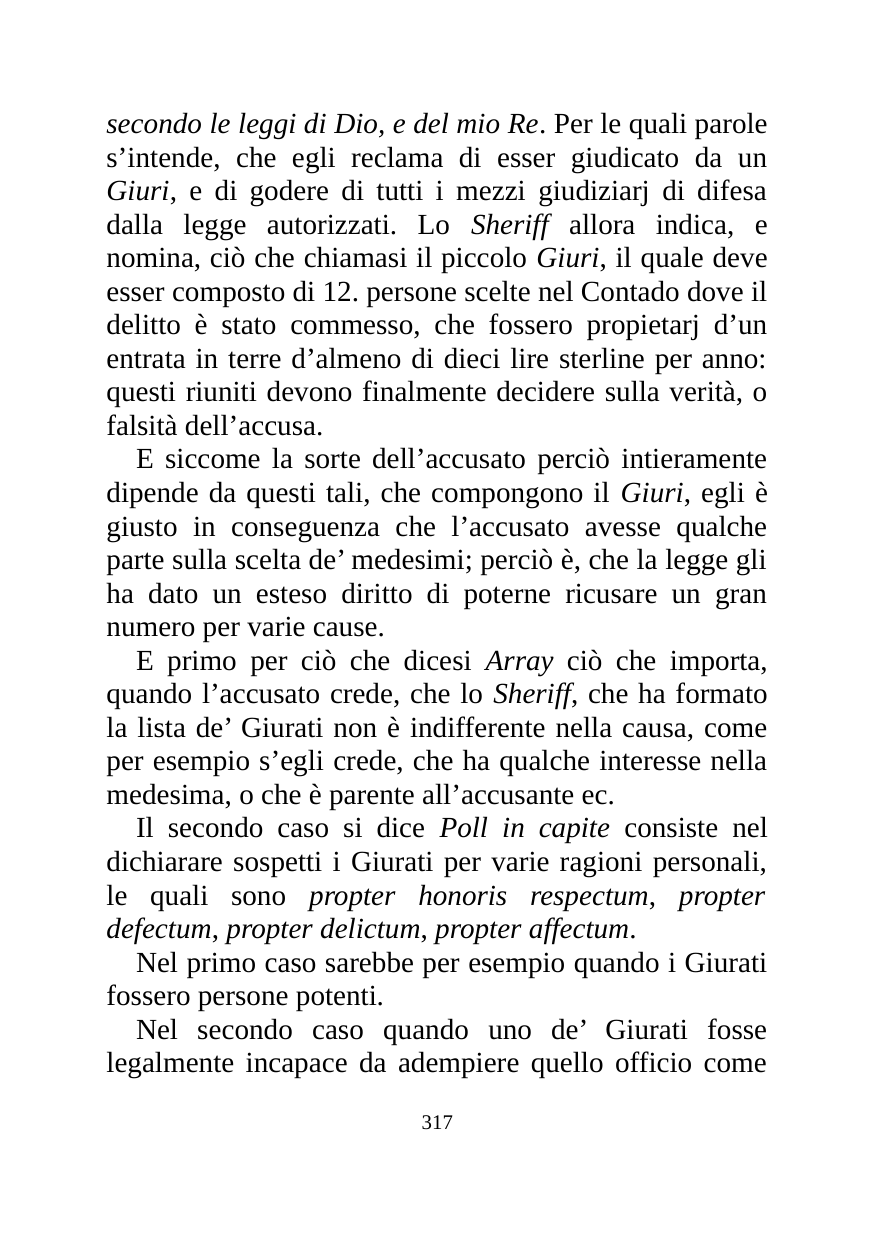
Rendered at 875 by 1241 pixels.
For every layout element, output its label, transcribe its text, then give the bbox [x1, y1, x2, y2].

text Il secondo caso si dice Poll in capite consiste nel dichiarare sospetti i Giurati per varie ragioni personali, le quali sono propter honoris respectum, propter defectum, propter delictum, propter affectum. [106, 811, 768, 945]
text Nel secondo caso quando uno de’ Giurati fosse legalmente incapace da adempiere quello officio come [106, 1012, 768, 1079]
text secondo le leggi di Dio, e del mio Re. Per le quali parole s’intende, che egli reclama di esser giudicato da un Giuri, e di godere di tutti i mezzi giudiziarj di difesa dalla legge autorizzati. Lo Sheriff allora indica, e nomina, ciò che chiamasi il piccolo Giuri, il quale deve esser composto di 12. persone scelte nel Contado dove il delitto è stato commesso, che fossero propietarj d’un entrata in terre d’almeno di dieci lire sterline per anno: questi riuniti devono finalmente decidere sulla verità, o falsità dell’accusa. [106, 106, 768, 442]
text Nel primo caso sarebbe per esempio quando i Giurati fossero persone potenti. [106, 945, 768, 1012]
text E siccome la sorte dell’accusato perciò intieramente dipende da questi tali, che compongono il Giuri, egli è giusto in conseguenza che l’accusato avesse qualche parte sulla scelta de’ medesimi; perciò è, che la legge gli ha dato un esteso diritto di poterne ricusare un gran numero per varie cause. [106, 442, 768, 643]
text E primo per ciò che dicesi Array ciò che importa, quando l’accusato crede, che lo Sheriff, che ha formato la lista de’ Giurati non è indifferente nella causa, come per esempio s’egli crede, che ha qualche interesse nella medesima, o che è parente all’accusante ec. [106, 643, 768, 811]
